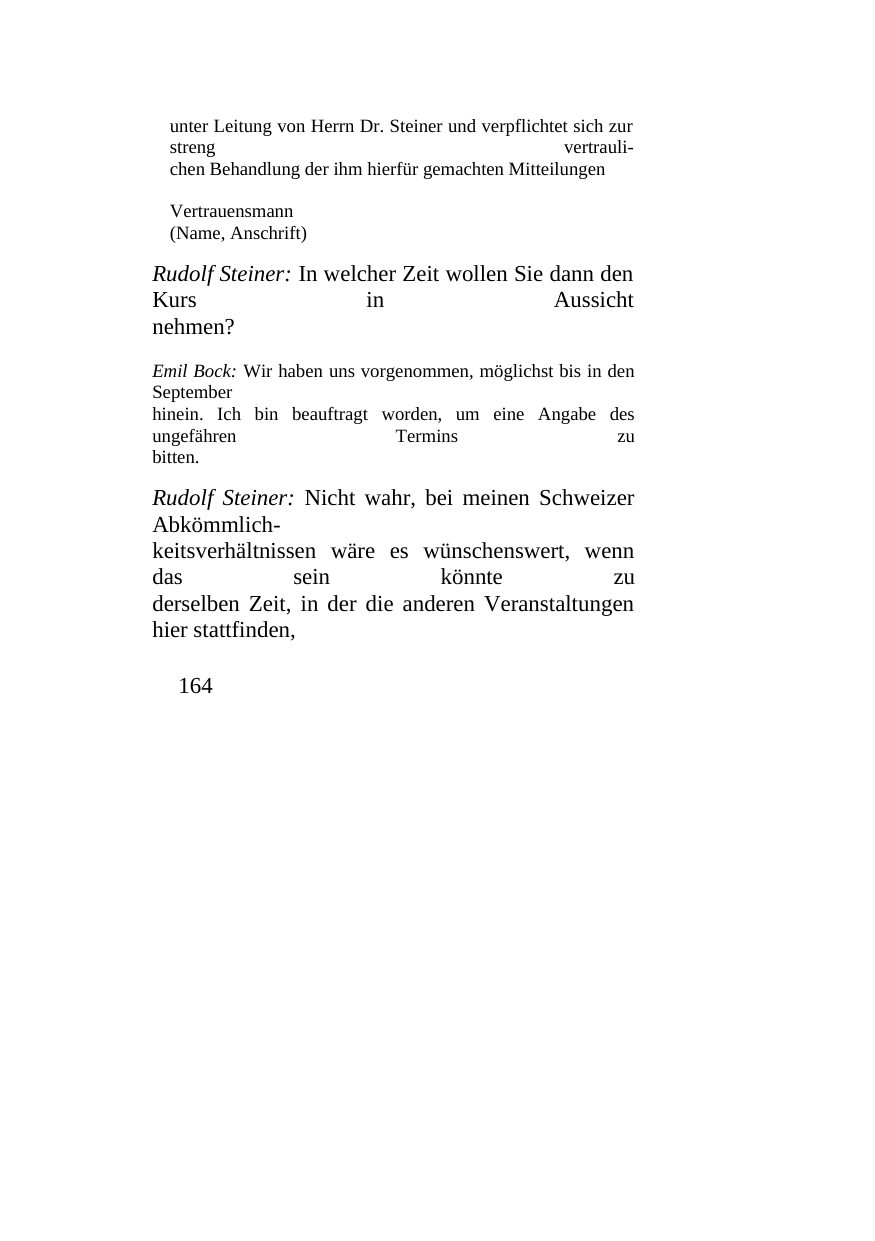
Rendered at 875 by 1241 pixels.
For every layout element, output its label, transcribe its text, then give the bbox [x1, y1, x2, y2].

text Rudolf Steiner: Nicht wahr, bei meinen Schweizer Abkömmlich- keitsverhältnissen wäre es wünschenswert, wenn das sein könnte zu derselben Zeit, in der die anderen Veranstaltungen hier stattfinden, [152, 484, 635, 642]
text unter Leitung von Herrn Dr. Steiner und verpflichtet sich zur streng vertrauli- chen Behandlung der ihm hierfür gemachten Mitteilungen [169, 115, 633, 179]
text Emil Bock: Wir haben uns vorgenommen, möglichst bis in den September hinein. Ich bin beauftragt worden, um eine Angabe des ungefähren Termins zu bitten. [152, 360, 635, 468]
text Rudolf Steiner: In welcher Zeit wollen Sie dann den Kurs in Aussicht nehmen? [152, 260, 634, 339]
text Vertrauensmann (Name, Anschrift) [169, 200, 635, 243]
text 164 [178, 672, 635, 698]
